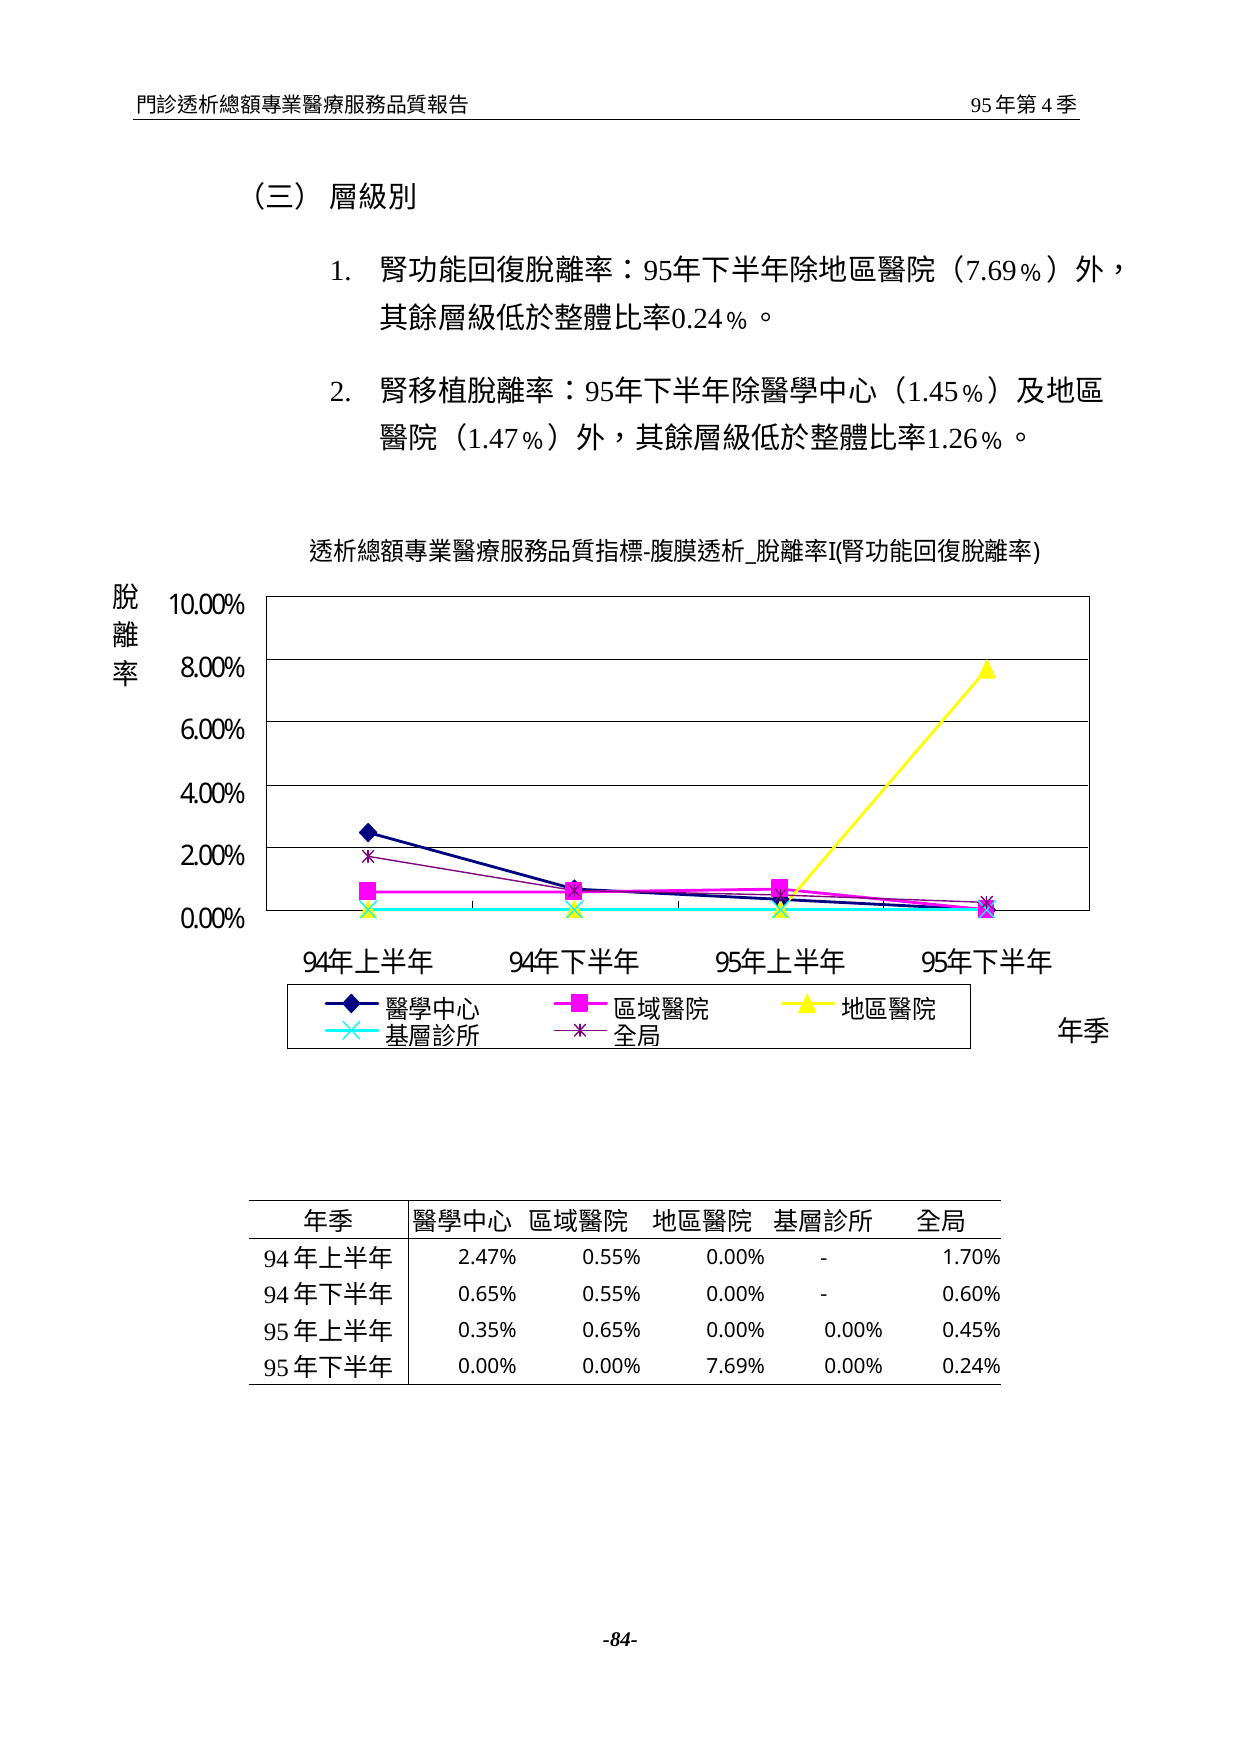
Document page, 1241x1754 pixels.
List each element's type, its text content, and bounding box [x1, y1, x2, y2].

table_header 醫學中心 [409, 1201, 516, 1237]
list 層級別 [236, 169, 1104, 217]
table_cell 0.00% [765, 1347, 883, 1383]
table_cell 0.00% [641, 1239, 765, 1275]
table_cell 0.00% [641, 1311, 765, 1347]
table_cell 0.00% [516, 1347, 641, 1383]
table_cell 2.47% [409, 1239, 516, 1275]
table_cell 0.55% [516, 1239, 641, 1275]
table_header 基層診所 [765, 1201, 883, 1237]
table_cell 0.00% [765, 1311, 883, 1347]
table_cell 7.69% [641, 1347, 765, 1383]
list 腎移植脫離率：95年下半年除醫學中心（1.45﹪）及地區醫院（1.47﹪）外，其餘層級低於整體比率1.26﹪。 [329, 363, 1104, 458]
list 腎功能回復脫離率：95年下半年除地區醫院（7.69﹪）外，其餘層級低於整體比率0.24﹪。 [329, 242, 1104, 338]
table_cell 0.35% [409, 1311, 516, 1347]
table_cell 1.70% [883, 1239, 1001, 1275]
table_cell 0.65% [516, 1311, 641, 1347]
table_cell 95年下半年 [249, 1347, 408, 1383]
table_cell - [765, 1239, 883, 1275]
table_header 全局 [883, 1201, 1001, 1237]
table_cell 0.60% [883, 1275, 1001, 1311]
table_header 區域醫院 [516, 1201, 641, 1237]
table_cell 95年上半年 [249, 1311, 408, 1347]
table_cell 0.24% [883, 1347, 1001, 1383]
table_cell 0.00% [641, 1275, 765, 1311]
table_cell 0.55% [516, 1275, 641, 1311]
table_cell 94年上半年 [249, 1239, 408, 1275]
table_cell 0.45% [883, 1311, 1001, 1347]
table_cell - [765, 1275, 883, 1311]
table_cell 0.00% [409, 1347, 516, 1383]
table_cell 0.65% [409, 1275, 516, 1311]
table_cell 94年下半年 [249, 1275, 408, 1311]
table_header 年季 [249, 1201, 408, 1237]
table_header 地區醫院 [641, 1201, 765, 1237]
